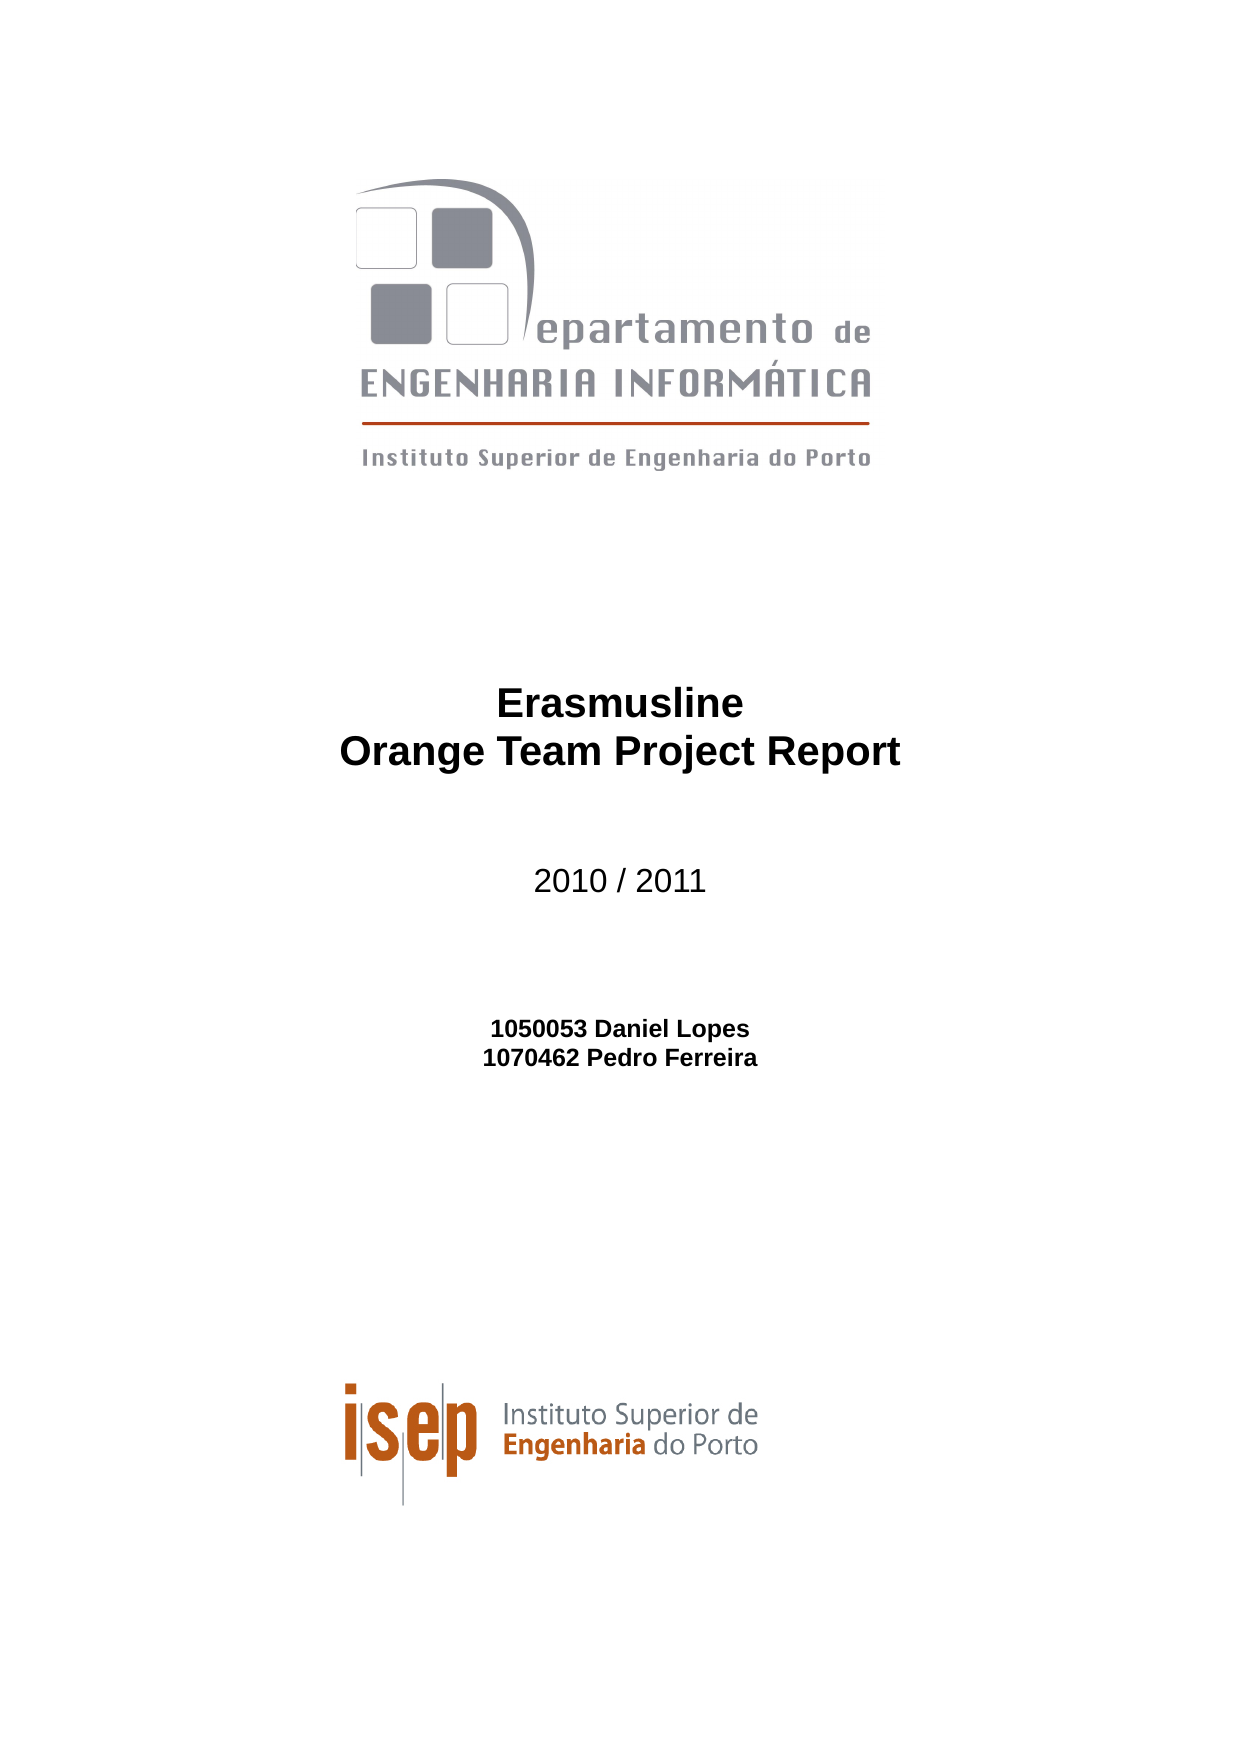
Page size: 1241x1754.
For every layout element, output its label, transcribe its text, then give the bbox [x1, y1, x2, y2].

text Erasmusline [118, 679, 1122, 727]
text 2010 / 2011 [118, 861, 1122, 899]
text Orange Team Project Report [118, 727, 1122, 774]
text 1070462 Pedro Ferreira [118, 1043, 1122, 1072]
picture [316, 1355, 786, 1534]
text 1050053 Daniel Lopes [118, 1014, 1122, 1043]
picture [356, 179, 885, 471]
